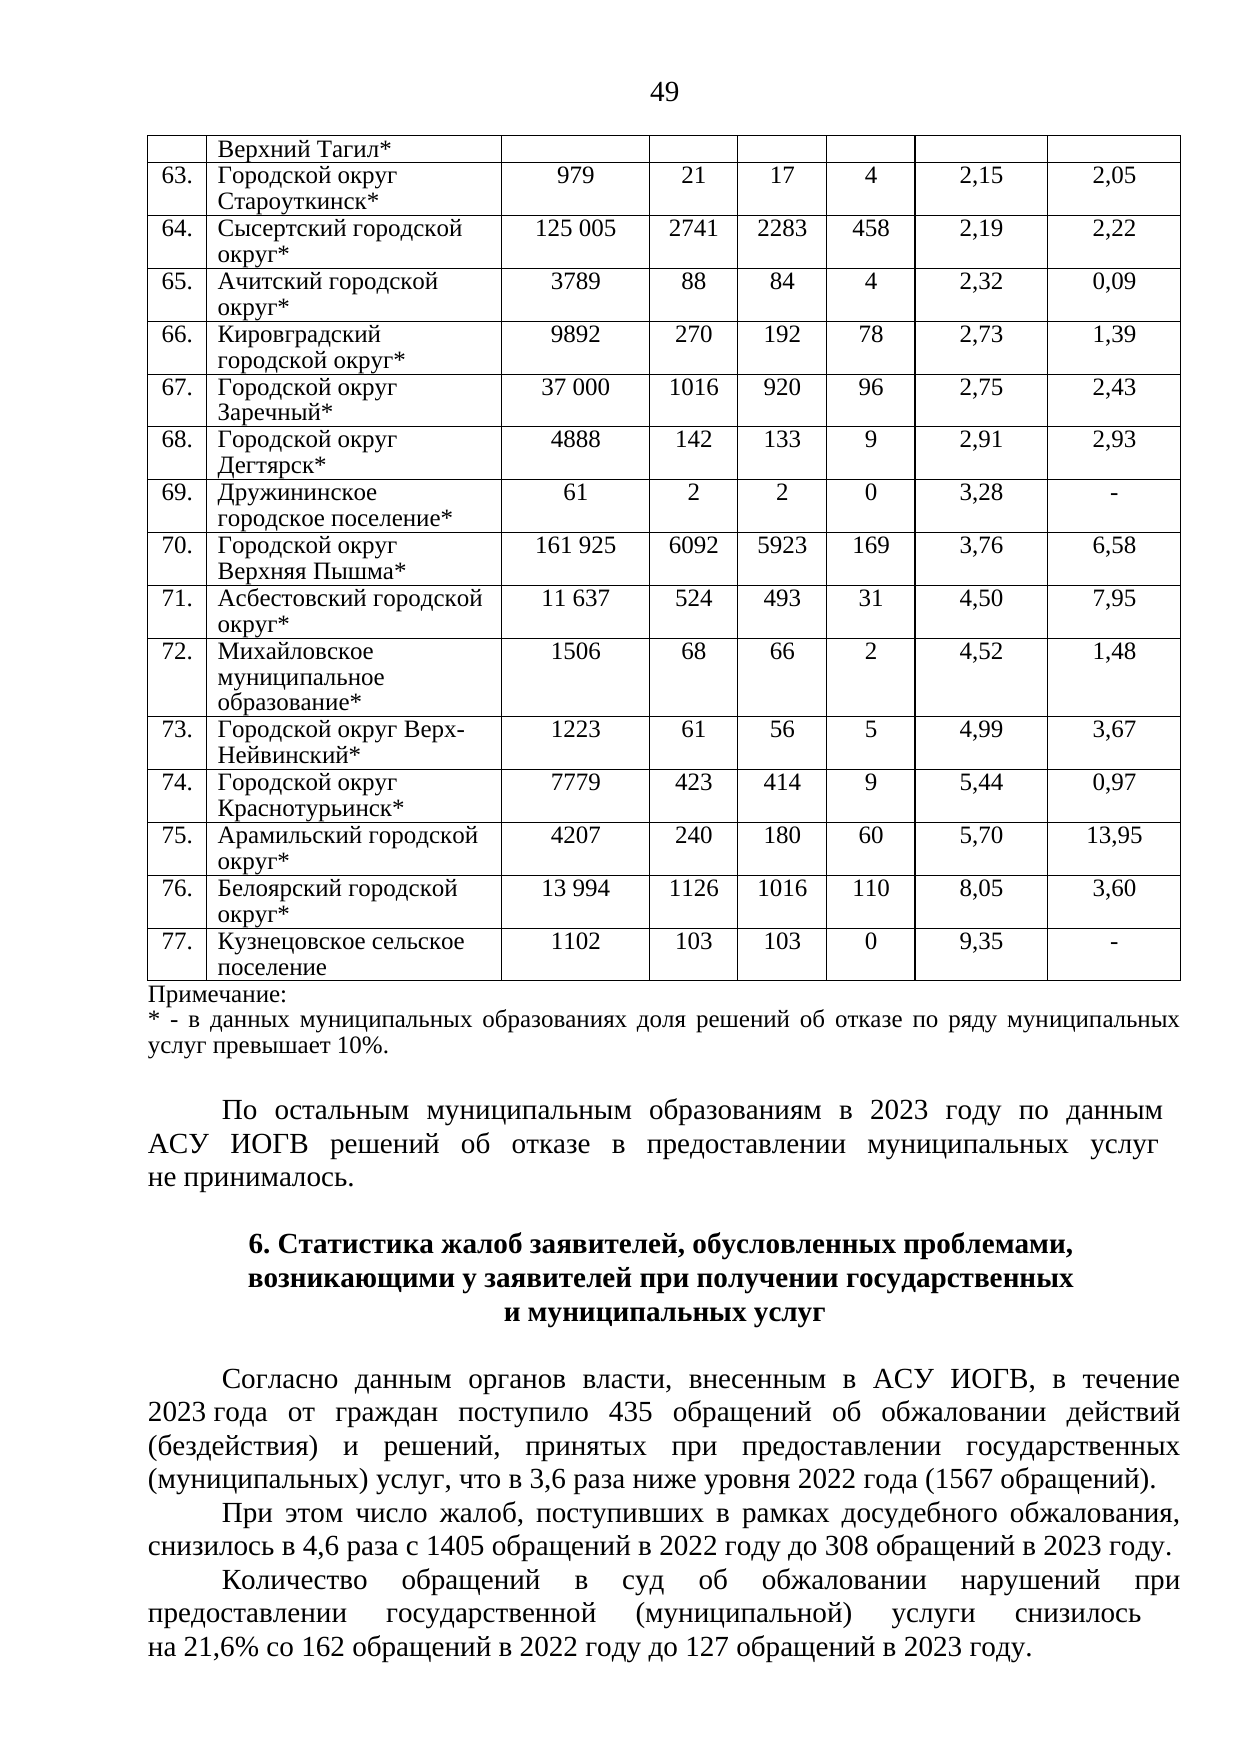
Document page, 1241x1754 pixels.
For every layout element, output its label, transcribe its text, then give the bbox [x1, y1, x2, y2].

table_cell 60 [827, 823, 914, 875]
table_cell 9892 [502, 322, 649, 373]
table_cell 78 [827, 322, 914, 373]
table_cell 73. [148, 717, 206, 769]
table_cell 2,91 [916, 427, 1047, 479]
table_cell 1126 [650, 876, 737, 927]
table_cell 103 [650, 929, 737, 980]
table_cell 70. [148, 533, 206, 585]
table_cell 1,39 [1048, 322, 1180, 373]
table_cell 1223 [502, 717, 649, 769]
table_cell 88 [650, 269, 737, 321]
table_cell 979 [502, 163, 649, 215]
table_cell Городской округ Староуткинск* [207, 163, 501, 215]
table_cell [148, 136, 206, 162]
table_cell Городской округ Заречный* [207, 375, 501, 426]
table_cell 2,15 [916, 163, 1047, 215]
table_cell 69. [148, 480, 206, 532]
table_cell 4,52 [916, 639, 1047, 716]
table_cell 125 005 [502, 216, 649, 268]
text При этом число жалоб, поступивших в рамках досудебного обжалования, снизилось в 4,6 раза с 1405 обращений в 2022 году до 308 обращений в 2023 году. [148, 1495, 1181, 1562]
table_cell Дружининское городское поселение* [207, 480, 501, 532]
table_cell 4 [827, 163, 914, 215]
table_cell 2,32 [916, 269, 1047, 321]
table_cell Городской округ Краснотурьинск* [207, 770, 501, 822]
table_cell 7,95 [1048, 586, 1180, 637]
table_cell 75. [148, 823, 206, 875]
table_cell 3,67 [1048, 717, 1180, 769]
table_cell 133 [738, 427, 826, 479]
table_cell [827, 136, 914, 162]
table_cell 169 [827, 533, 914, 585]
table_cell 142 [650, 427, 737, 479]
table_cell 9 [827, 427, 914, 479]
table_cell 2 [650, 480, 737, 532]
table_cell Городской округ Верх-Нейвинский* [207, 717, 501, 769]
text 6. Статистика жалоб заявителей, обусловленных проблемами, возникающими у заявителей при получении государственных и муниципальных услуг [148, 1227, 1181, 1327]
table_cell 2,73 [916, 322, 1047, 373]
table_cell 9,35 [916, 929, 1047, 980]
table_cell Кузнецовское сельское поселение [207, 929, 501, 980]
table_cell 31 [827, 586, 914, 637]
table_cell 493 [738, 586, 826, 637]
table_cell 4,99 [916, 717, 1047, 769]
table_cell [502, 136, 649, 162]
table_cell [916, 136, 1047, 162]
text Согласно данным органов власти, внесенным в АСУ ИОГВ, в течение 2023 года от граждан поступило 435 обращений об обжаловании действий (бездействия) и решений, принятых при предоставлении государственных (муниципальных) услуг, что в 3,6 раза ниже уровня 2022 года (1567 обращений). [148, 1361, 1181, 1495]
text * - в данных муниципальных образованиях доля решений об отказе по ряду муниципальных услуг превышает 10%. [148, 1007, 1181, 1059]
table_cell Сысертский городской округ* [207, 216, 501, 268]
table_cell 61 [650, 717, 737, 769]
table_cell 65. [148, 269, 206, 321]
table_cell 8,05 [916, 876, 1047, 927]
table_cell 77. [148, 929, 206, 980]
table_cell 240 [650, 823, 737, 875]
table_cell Верхний Тагил* [207, 136, 501, 162]
table_cell 1016 [650, 375, 737, 426]
table_cell 414 [738, 770, 826, 822]
table_cell 2,22 [1048, 216, 1180, 268]
table_cell 458 [827, 216, 914, 268]
table_cell 4 [827, 269, 914, 321]
table_cell 2,43 [1048, 375, 1180, 426]
table_cell [1048, 136, 1180, 162]
table_cell 1102 [502, 929, 649, 980]
table_cell 5,70 [916, 823, 1047, 875]
table_cell 3,76 [916, 533, 1047, 585]
table_cell Асбестовский городской округ* [207, 586, 501, 637]
table_cell 3,28 [916, 480, 1047, 532]
table_cell 61 [502, 480, 649, 532]
table_cell 9 [827, 770, 914, 822]
table_cell - [1048, 480, 1180, 532]
table_cell 4888 [502, 427, 649, 479]
table_cell 13 994 [502, 876, 649, 927]
table_cell 72. [148, 639, 206, 716]
table_cell 6092 [650, 533, 737, 585]
table_cell 6,58 [1048, 533, 1180, 585]
table_cell 920 [738, 375, 826, 426]
table_cell Белоярский городской округ* [207, 876, 501, 927]
table_cell Михайловское муниципальное образование* [207, 639, 501, 716]
table_cell 0,97 [1048, 770, 1180, 822]
table_cell 0 [827, 480, 914, 532]
table_cell 1016 [738, 876, 826, 927]
table_cell 2 [738, 480, 826, 532]
table_cell 524 [650, 586, 737, 637]
table_cell 76. [148, 876, 206, 927]
table_cell 3,60 [1048, 876, 1180, 927]
table_cell 13,95 [1048, 823, 1180, 875]
table_cell 4,50 [916, 586, 1047, 637]
table_cell 0,09 [1048, 269, 1180, 321]
table_cell 2741 [650, 216, 737, 268]
table_cell 74. [148, 770, 206, 822]
table_cell 68 [650, 639, 737, 716]
table_cell Городской округ Дегтярск* [207, 427, 501, 479]
table_cell 180 [738, 823, 826, 875]
text Примечание: [148, 981, 1181, 1007]
table_cell 110 [827, 876, 914, 927]
table_cell 63. [148, 163, 206, 215]
table_cell 5,44 [916, 770, 1047, 822]
table_cell Ачитский городской округ* [207, 269, 501, 321]
table_cell 2,93 [1048, 427, 1180, 479]
table_cell 5 [827, 717, 914, 769]
table_cell 56 [738, 717, 826, 769]
table_cell 64. [148, 216, 206, 268]
table_cell 2,05 [1048, 163, 1180, 215]
table_cell 5923 [738, 533, 826, 585]
table_cell - [1048, 929, 1180, 980]
table_cell 11 637 [502, 586, 649, 637]
table_cell 423 [650, 770, 737, 822]
table_cell 66 [738, 639, 826, 716]
table_cell 2 [827, 639, 914, 716]
table_cell 17 [738, 163, 826, 215]
table_cell 84 [738, 269, 826, 321]
table_cell 2,75 [916, 375, 1047, 426]
table_cell 4207 [502, 823, 649, 875]
table_cell 192 [738, 322, 826, 373]
table_cell [738, 136, 826, 162]
table_cell 2,19 [916, 216, 1047, 268]
table_cell 66. [148, 322, 206, 373]
table_cell 37 000 [502, 375, 649, 426]
table_cell 103 [738, 929, 826, 980]
table_cell 161 925 [502, 533, 649, 585]
table_cell 21 [650, 163, 737, 215]
table_cell 1506 [502, 639, 649, 716]
table_cell Арамильский городской округ* [207, 823, 501, 875]
text Количество обращений в суд об обжаловании нарушений при предоставлении государственной (муниципальной) услуги снизилось на 21,6% cо 162 обращений в 2022 году до 127 обращений в 2023 году. [148, 1562, 1181, 1663]
table_cell 3789 [502, 269, 649, 321]
table_cell 2283 [738, 216, 826, 268]
table_cell 270 [650, 322, 737, 373]
table_cell 68. [148, 427, 206, 479]
table_cell Кировградский городской округ* [207, 322, 501, 373]
table_cell 0 [827, 929, 914, 980]
table_cell [650, 136, 737, 162]
text По остальным муниципальным образованиям в 2023 году по данным АСУ ИОГВ решений об отказе в предоставлении муниципальных услуг не принималось. [148, 1092, 1181, 1193]
table_cell 7779 [502, 770, 649, 822]
table_cell 67. [148, 375, 206, 426]
table_cell 71. [148, 586, 206, 637]
table_cell 1,48 [1048, 639, 1180, 716]
table_cell Городской округ Верхняя Пышма* [207, 533, 501, 585]
table_cell 96 [827, 375, 914, 426]
